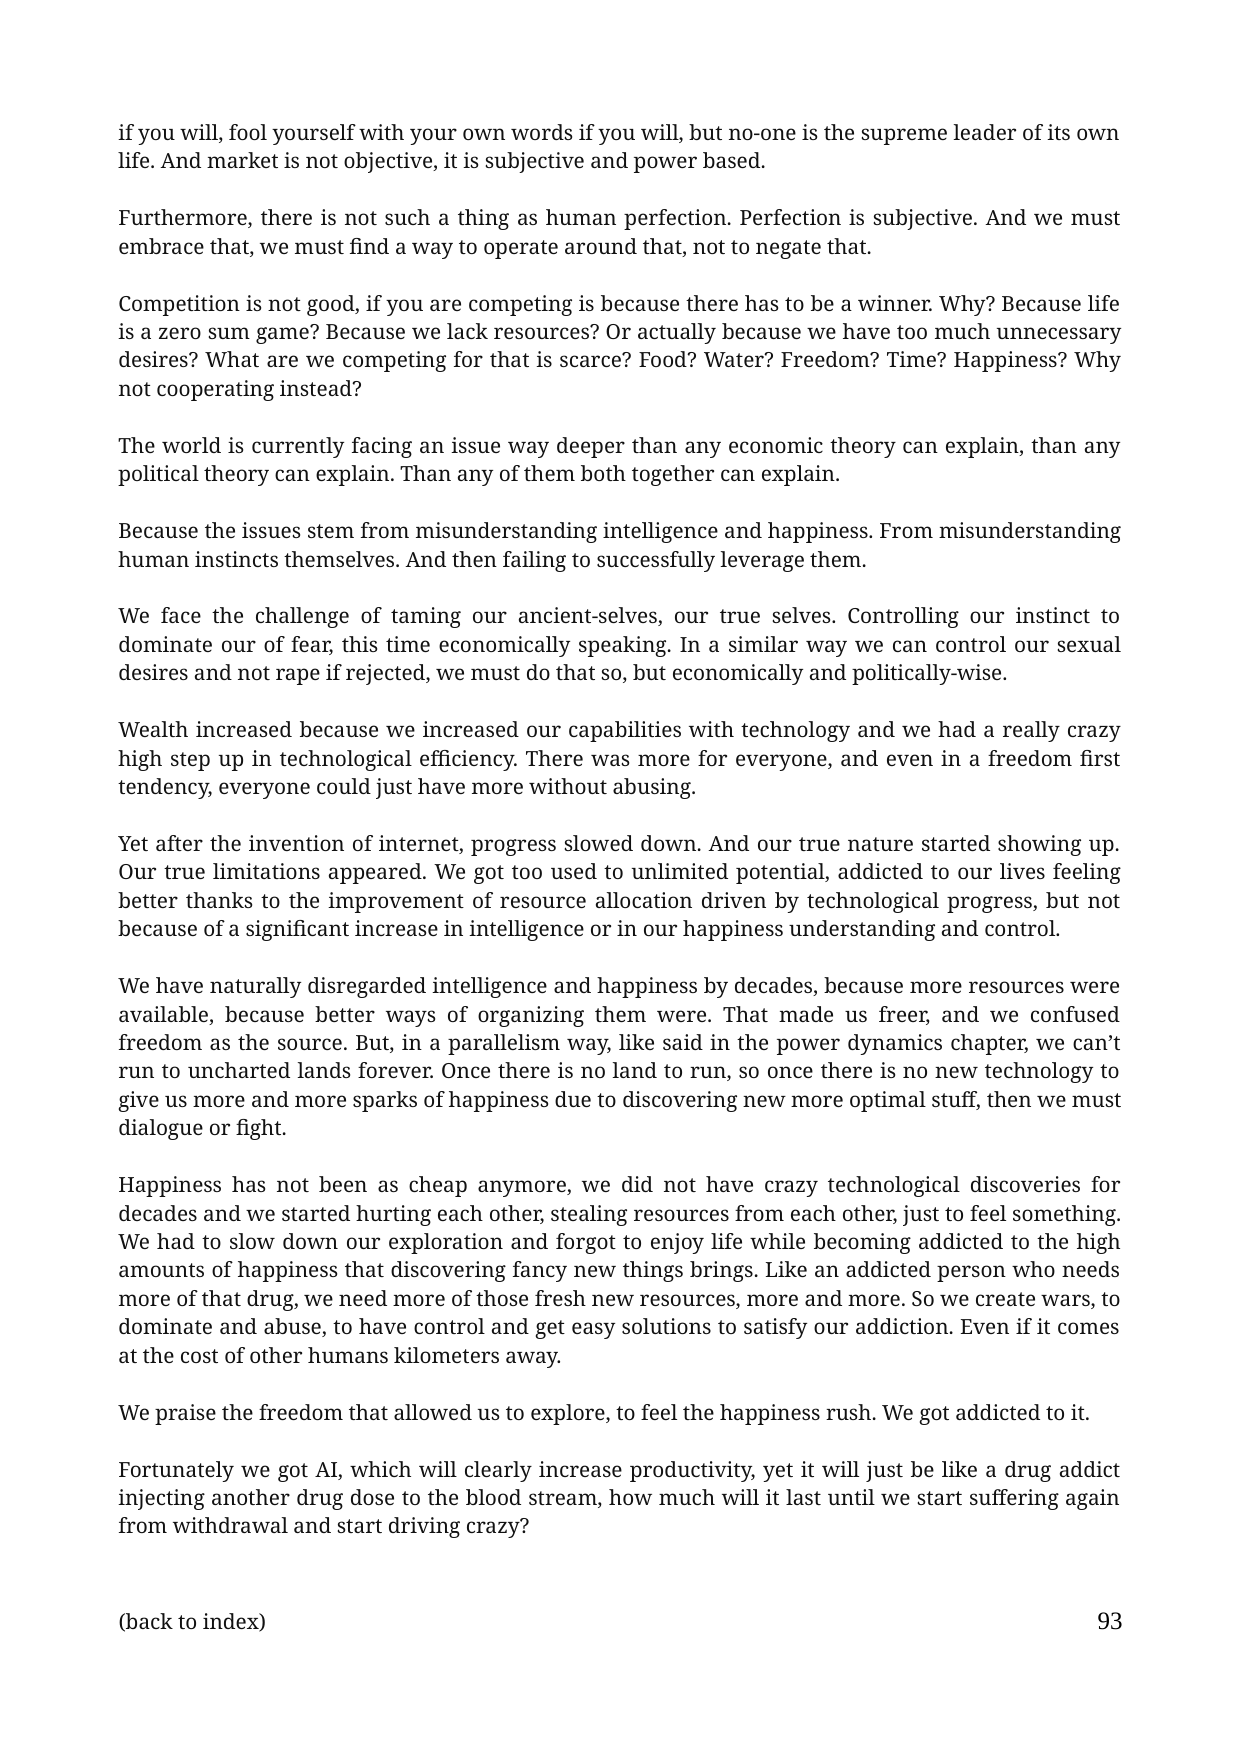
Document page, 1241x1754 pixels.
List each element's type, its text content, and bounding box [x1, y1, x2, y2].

text if you will, fool yourself with your own words if you will, but no-one is the supreme leader of its own life. And market is not objective, it is subjective and power based. [118, 118, 1122, 175]
text Because the issues stem from misunderstanding intelligence and happiness. From misunderstanding human instincts themselves. And then failing to successfully leverage them. [118, 516, 1122, 573]
text We face the challenge of taming our ancient-selves, our true selves. Controlling our instinct to dominate our of fear, this time economically speaking. In a similar way we can control our sexual desires and not rape if rejected, we must do that so, but economically and politically-wise. [118, 602, 1122, 687]
text Fortunately we got AI, which will clearly increase productivity, yet it will just be like a drug addict injecting another drug dose to the blood stream, how much will it last until we start suffering again from withdrawal and start driving crazy? [118, 1455, 1122, 1540]
text Yet after the invention of internet, progress slowed down. And our true nature started showing up. Our true limitations appeared. We got too used to unlimited potential, addicted to our lives feeling better thanks to the improvement of resource allocation driven by technological progress, but not because of a significant increase in intelligence or in our happiness understanding and control. [118, 829, 1122, 943]
text The world is currently facing an issue way deeper than any economic theory can explain, than any political theory can explain. Than any of them both together can explain. [118, 431, 1122, 488]
text Wealth increased because we increased our capabilities with technology and we had a really crazy high step up in technological efficiency. There was more for everyone, and even in a freedom first tendency, everyone could just have more without abusing. [118, 715, 1122, 801]
text We have naturally disregarded intelligence and happiness by decades, because more resources were available, because better ways of organizing them were. That made us freer, and we confused freedom as the source. But, in a parallelism way, like said in the power dynamics chapter, we can’t run to uncharted lands forever. Once there is no land to run, so once there is no new technology to give us more and more sparks of happiness due to discovering new more optimal stuff, then we must dialogue or fight. [118, 971, 1122, 1142]
text Happiness has not been as cheap anymore, we did not have crazy technological discoveries for decades and we started hurting each other, stealing resources from each other, just to feel something. We had to slow down our exploration and forgot to enjoy life while becoming addicted to the high amounts of happiness that discovering fancy new things brings. Like an addicted person who needs more of that drug, we need more of those fresh new resources, more and more. So we create wars, to dominate and abuse, to have control and get easy solutions to satisfy our addiction. Even if it comes at the cost of other humans kilometers away. [118, 1170, 1122, 1369]
text Competition is not good, if you are competing is because there has to be a winner. Why? Because life is a zero sum game? Because we lack resources? Or actually because we have too much unnecessary desires? What are we competing for that is scarce? Food? Water? Freedom? Time? Happiness? Why not cooperating instead? [118, 289, 1122, 402]
text Furthermore, there is not such a thing as human perfection. Perfection is subjective. And we must embrace that, we must find a way to operate around that, not to negate that. [118, 203, 1122, 260]
text We praise the freedom that allowed us to explore, to feel the happiness rush. We got addicted to it. [118, 1398, 1122, 1426]
